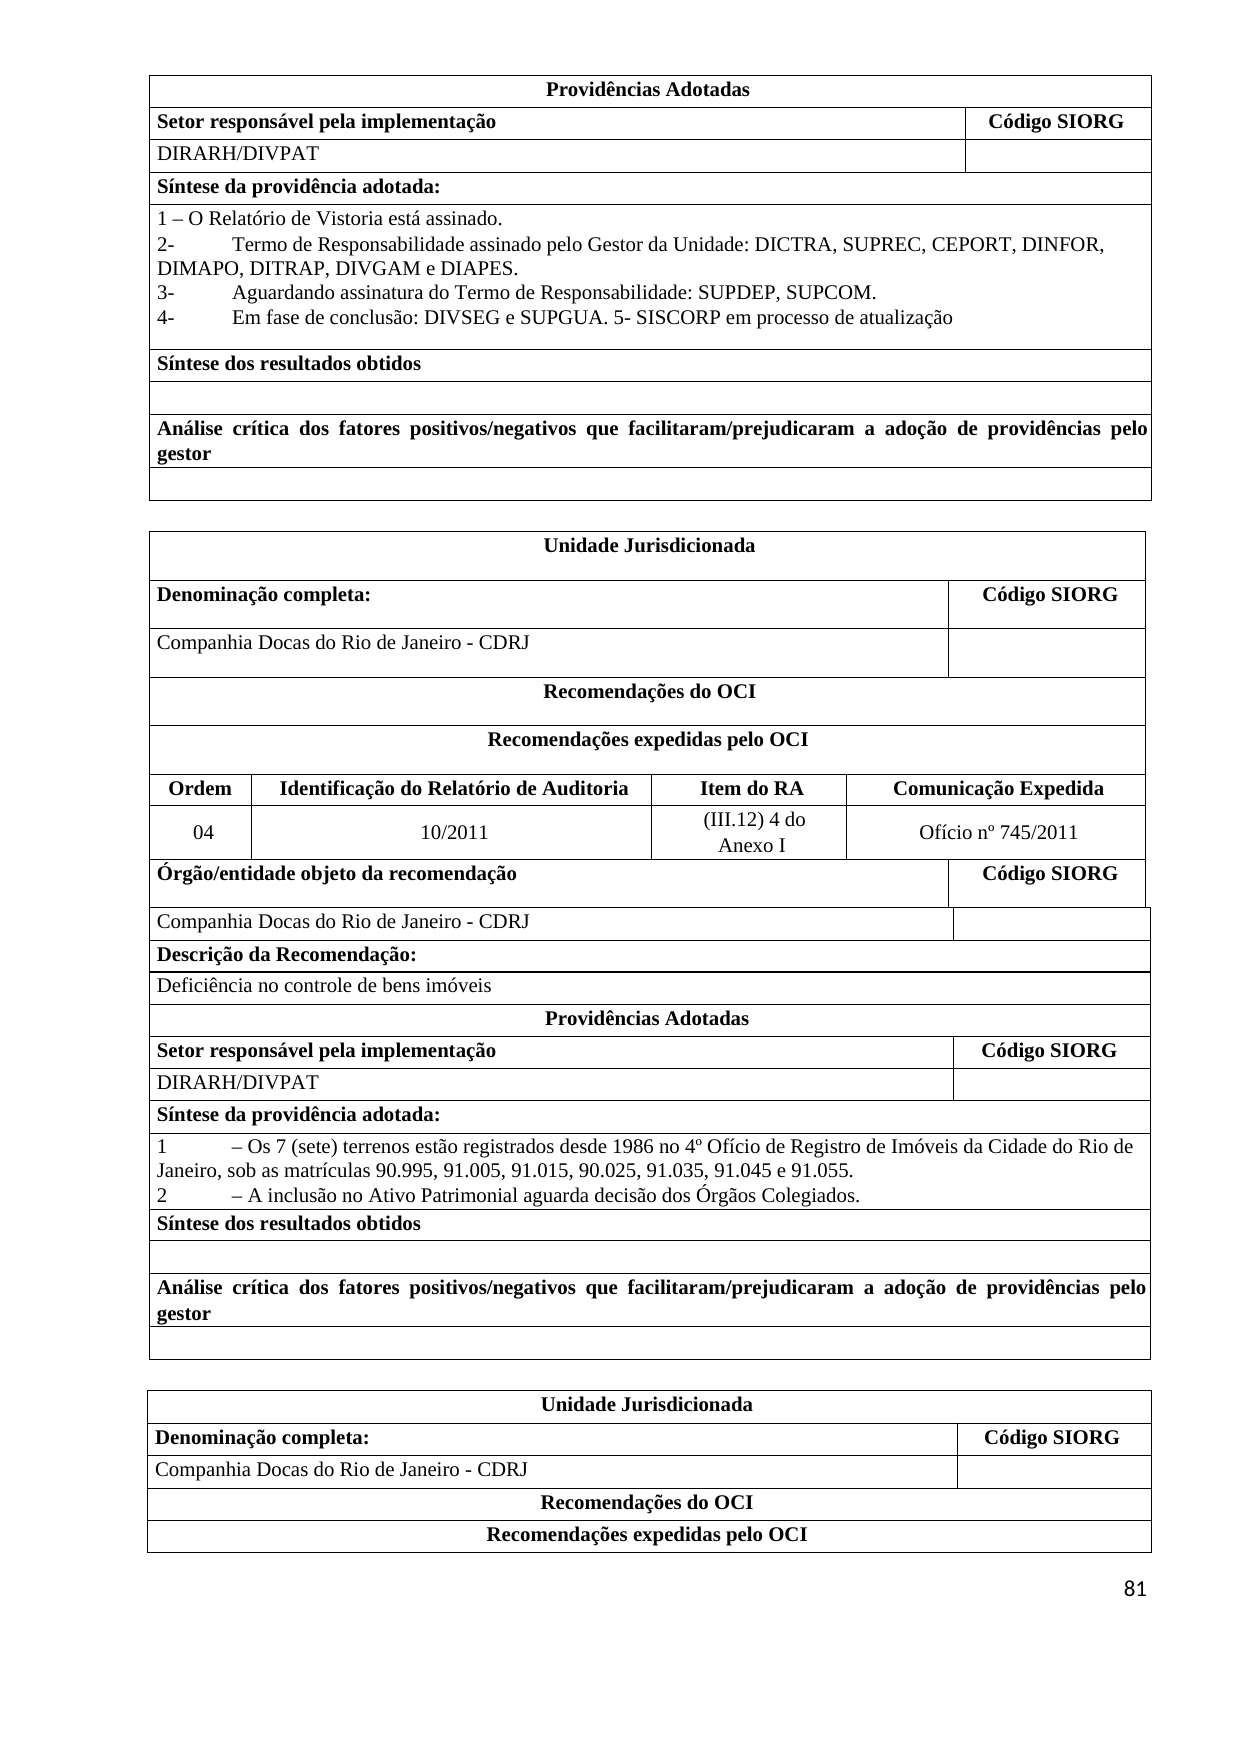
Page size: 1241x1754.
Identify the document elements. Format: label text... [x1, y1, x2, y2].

table_cell Análise crítica dos fatores positivos/negativos que facilitaram/prejudicaram a adoção de providências pelo gestor [150, 1274, 1150, 1326]
table_cell Companhia Docas do Rio de Janeiro - CDRJ [150, 908, 953, 940]
table_cell Ofício nº 745/2011 [847, 806, 1145, 859]
table_cell Descrição da Recomendação: [150, 941, 1150, 971]
table_cell [150, 382, 1151, 413]
table_cell 04 [150, 806, 251, 859]
table_cell Deficiência no controle de bens imóveis [150, 973, 1150, 1004]
table_cell Síntese da providência adotada: [150, 173, 1151, 204]
table_cell DIRARH/DIVPAT [150, 1069, 953, 1100]
table_cell Análise crítica dos fatores positivos/negativos que facilitaram/prejudicaram a adoção de providências pelo gestor [150, 415, 1151, 467]
table_cell Código SIORG [949, 581, 1145, 628]
table_cell Providências Adotadas [150, 1005, 1150, 1036]
table_cell [846, 629, 948, 677]
table_cell Síntese da providência adotada: [150, 1101, 1150, 1132]
table_cell [949, 629, 1145, 677]
table_cell [958, 1456, 1151, 1488]
table_cell Código SIORG [954, 1037, 1150, 1068]
table_cell Identificação do Relatório de Auditoria [252, 775, 651, 805]
table_cell Síntese dos resultados obtidos [150, 350, 1151, 381]
table_cell Companhia Docas do Rio de Janeiro - CDRJ [150, 629, 846, 677]
table_cell [150, 1327, 1150, 1359]
table_cell Providências Adotadas [150, 76, 1151, 107]
table_cell DIRARH/DIVPAT [150, 140, 965, 172]
table_cell Código SIORG [949, 860, 1145, 907]
table_cell [1146, 774, 1150, 805]
table_cell Recomendações do OCI [150, 678, 846, 725]
table_cell Setor responsável pela implementação [150, 108, 965, 139]
table_cell [1146, 859, 1150, 907]
table_cell Código SIORG [966, 108, 1151, 139]
table_cell Código SIORG [958, 1424, 1151, 1455]
table_header [846, 532, 1145, 580]
table_cell 1 – O Relatório de Vistoria está assinado. Termo de Responsabilidade assinado pelo Gestor da Unidade: DICTRA, SUPREC, CEPORT, DINFOR, DIMAPO, DITRAP, DIVGAM e DIAPES. Aguardando assinatura do Termo de Responsabilidade: SUPDEP, SUPCOM. Em fase de conclusão: DIVSEG e SUPGUA. 5- SISCORP em processo de atualização [150, 205, 1151, 349]
table_cell Denominação completa: [150, 581, 846, 628]
table_cell Recomendações expedidas pelo OCI [148, 1521, 1151, 1552]
table_cell Comunicação Expedida [847, 775, 1145, 805]
table_cell [1146, 677, 1150, 725]
table_cell Síntese dos resultados obtidos [150, 1210, 1150, 1240]
table_cell – Os 7 (sete) terrenos estão registrados desde 1986 no 4º Ofício de Registro de Imóveis da Cidade do Rio de Janeiro, sob as matrículas 90.995, 91.005, 91.015, 90.025, 91.035, 91.045 e 91.055. – A inclusão no Ativo Patrimonial aguarda decisão dos Órgãos Colegiados. [150, 1134, 1150, 1208]
table_cell (III.12) 4 do Anexo I [652, 806, 846, 859]
table_cell Ordem [150, 775, 251, 805]
table_cell Companhia Docas do Rio de Janeiro - CDRJ [148, 1456, 957, 1488]
table_header Unidade Jurisdicionada [150, 532, 846, 580]
table_cell [1146, 725, 1150, 773]
table_header Unidade Jurisdicionada [148, 1391, 1151, 1423]
table_cell [966, 140, 1151, 172]
table_cell [1146, 805, 1150, 859]
table_cell Recomendações expedidas pelo OCI [150, 726, 846, 773]
table_cell Item do RA [652, 775, 846, 805]
table_cell [846, 581, 948, 628]
table_cell [150, 468, 1151, 499]
table_cell [150, 1241, 1150, 1273]
table_cell [846, 860, 948, 907]
table_cell [954, 908, 1150, 940]
table_cell [846, 678, 1145, 725]
table_cell [1146, 628, 1150, 677]
table_cell [846, 726, 1145, 773]
table_cell 10/2011 [252, 806, 651, 859]
table_cell Recomendações do OCI [148, 1489, 1151, 1520]
table_cell Denominação completa: [148, 1424, 957, 1455]
table_cell [1146, 580, 1150, 628]
table_cell Setor responsável pela implementação [150, 1037, 953, 1068]
table_header [1146, 531, 1150, 580]
table_cell Órgão/entidade objeto da recomendação [150, 860, 846, 907]
table_cell [954, 1069, 1150, 1100]
